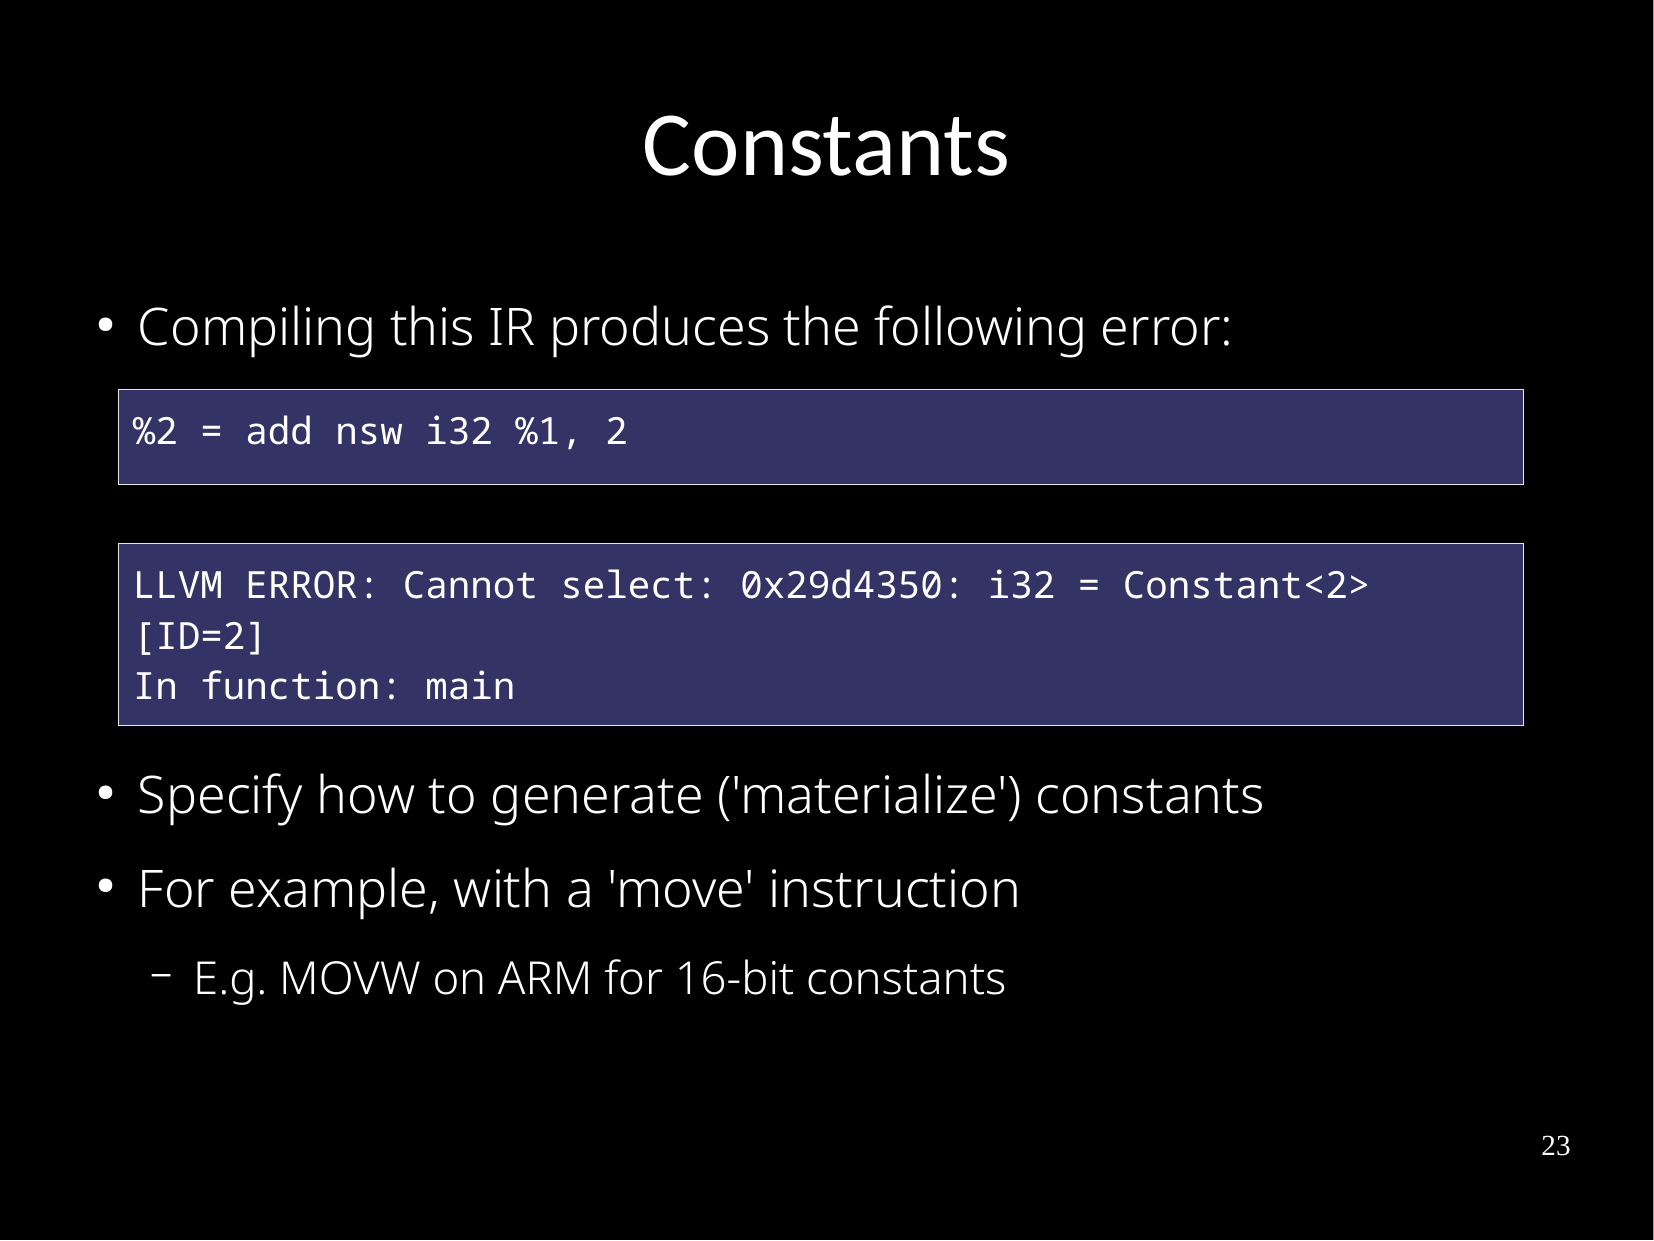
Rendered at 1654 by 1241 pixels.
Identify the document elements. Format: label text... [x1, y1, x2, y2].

list Compiling this IR produces the following error: Specify how to generate ('materialize') constants For example, with a 'move' instruction E.g. MOVW on ARM for 16-bit constants [82, 290, 1571, 1010]
text_box LLVM ERROR: Cannot select: 0x29d4350: i32 = Constant<2> [ID=2] In function: main [118, 543, 1524, 704]
text_box %2 = add nsw i32 %1, 2 [118, 389, 1524, 485]
title Constants [82, 49, 1571, 257]
